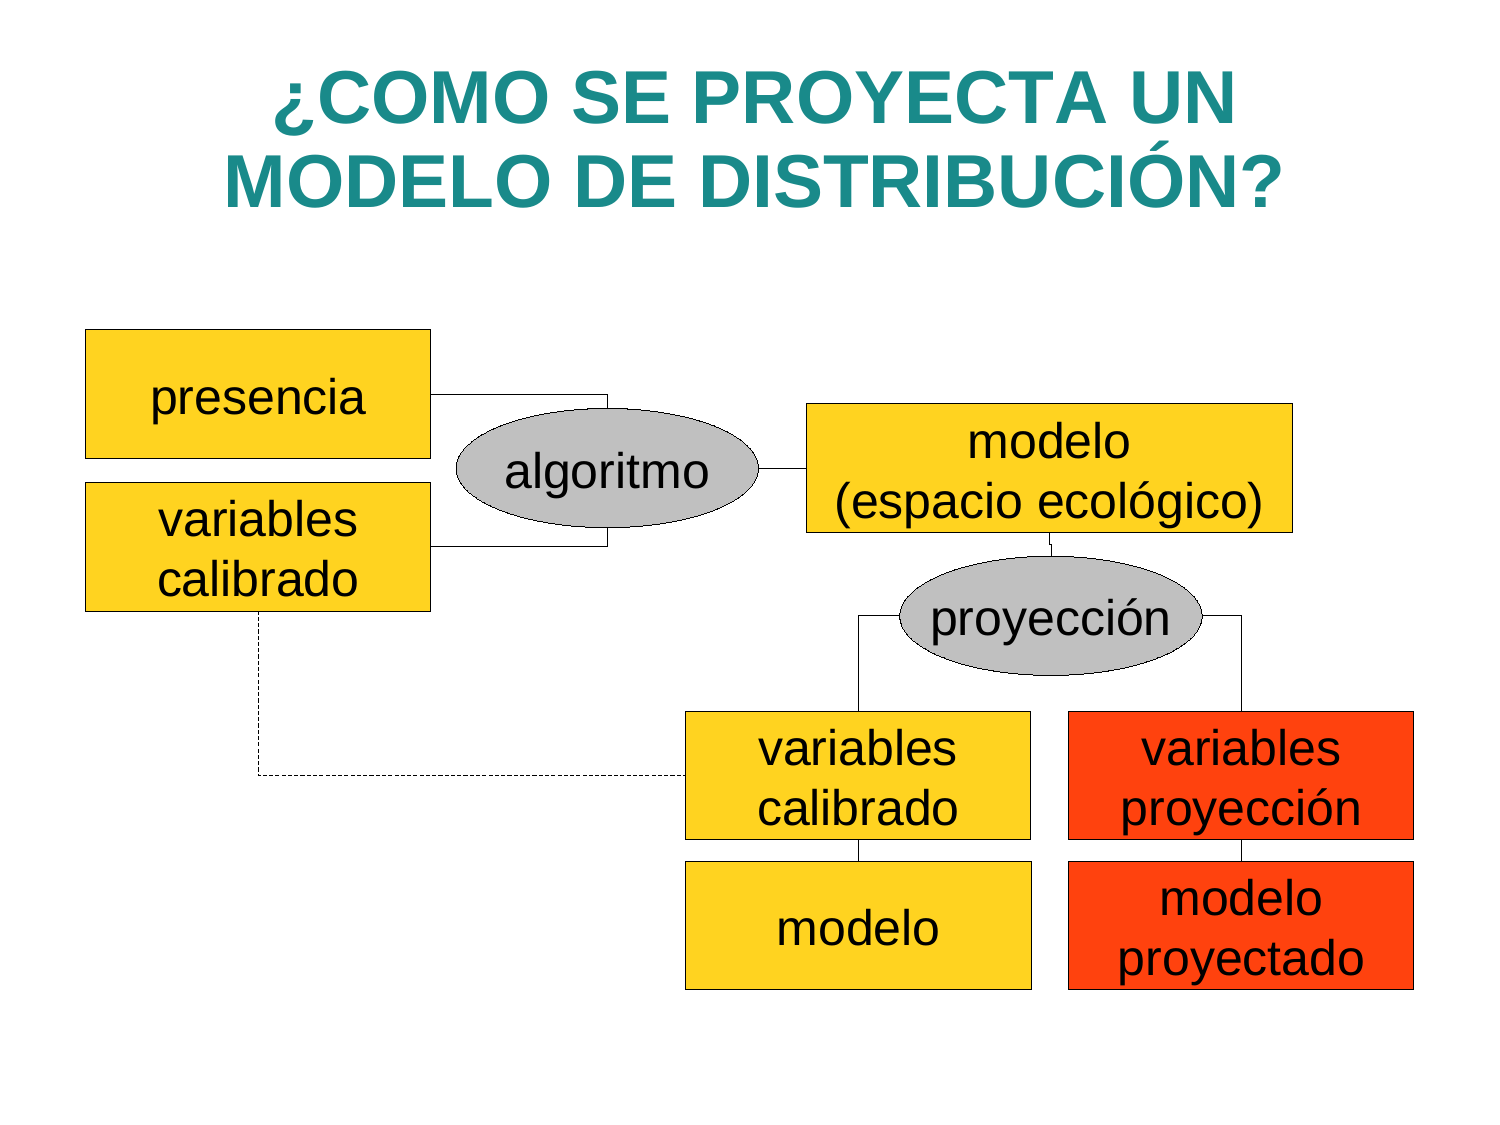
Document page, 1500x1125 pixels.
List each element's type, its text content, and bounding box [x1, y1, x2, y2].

text_box modelo (espacio ecológico) [806, 403, 1293, 533]
text_box presencia [85, 329, 431, 459]
text_box proyección [899, 556, 1203, 676]
text_box modelo [685, 861, 1032, 990]
text_box algoritmo [456, 408, 759, 528]
text_box variables calibrado [85, 482, 431, 612]
text_box variables proyección [1068, 711, 1414, 840]
text_box modelo proyectado [1068, 861, 1414, 990]
text_box variables calibrado [685, 711, 1031, 840]
title ¿COMO SE PROYECTA UN MODELO DE DISTRIBUCIÓN? [117, 0, 1393, 279]
